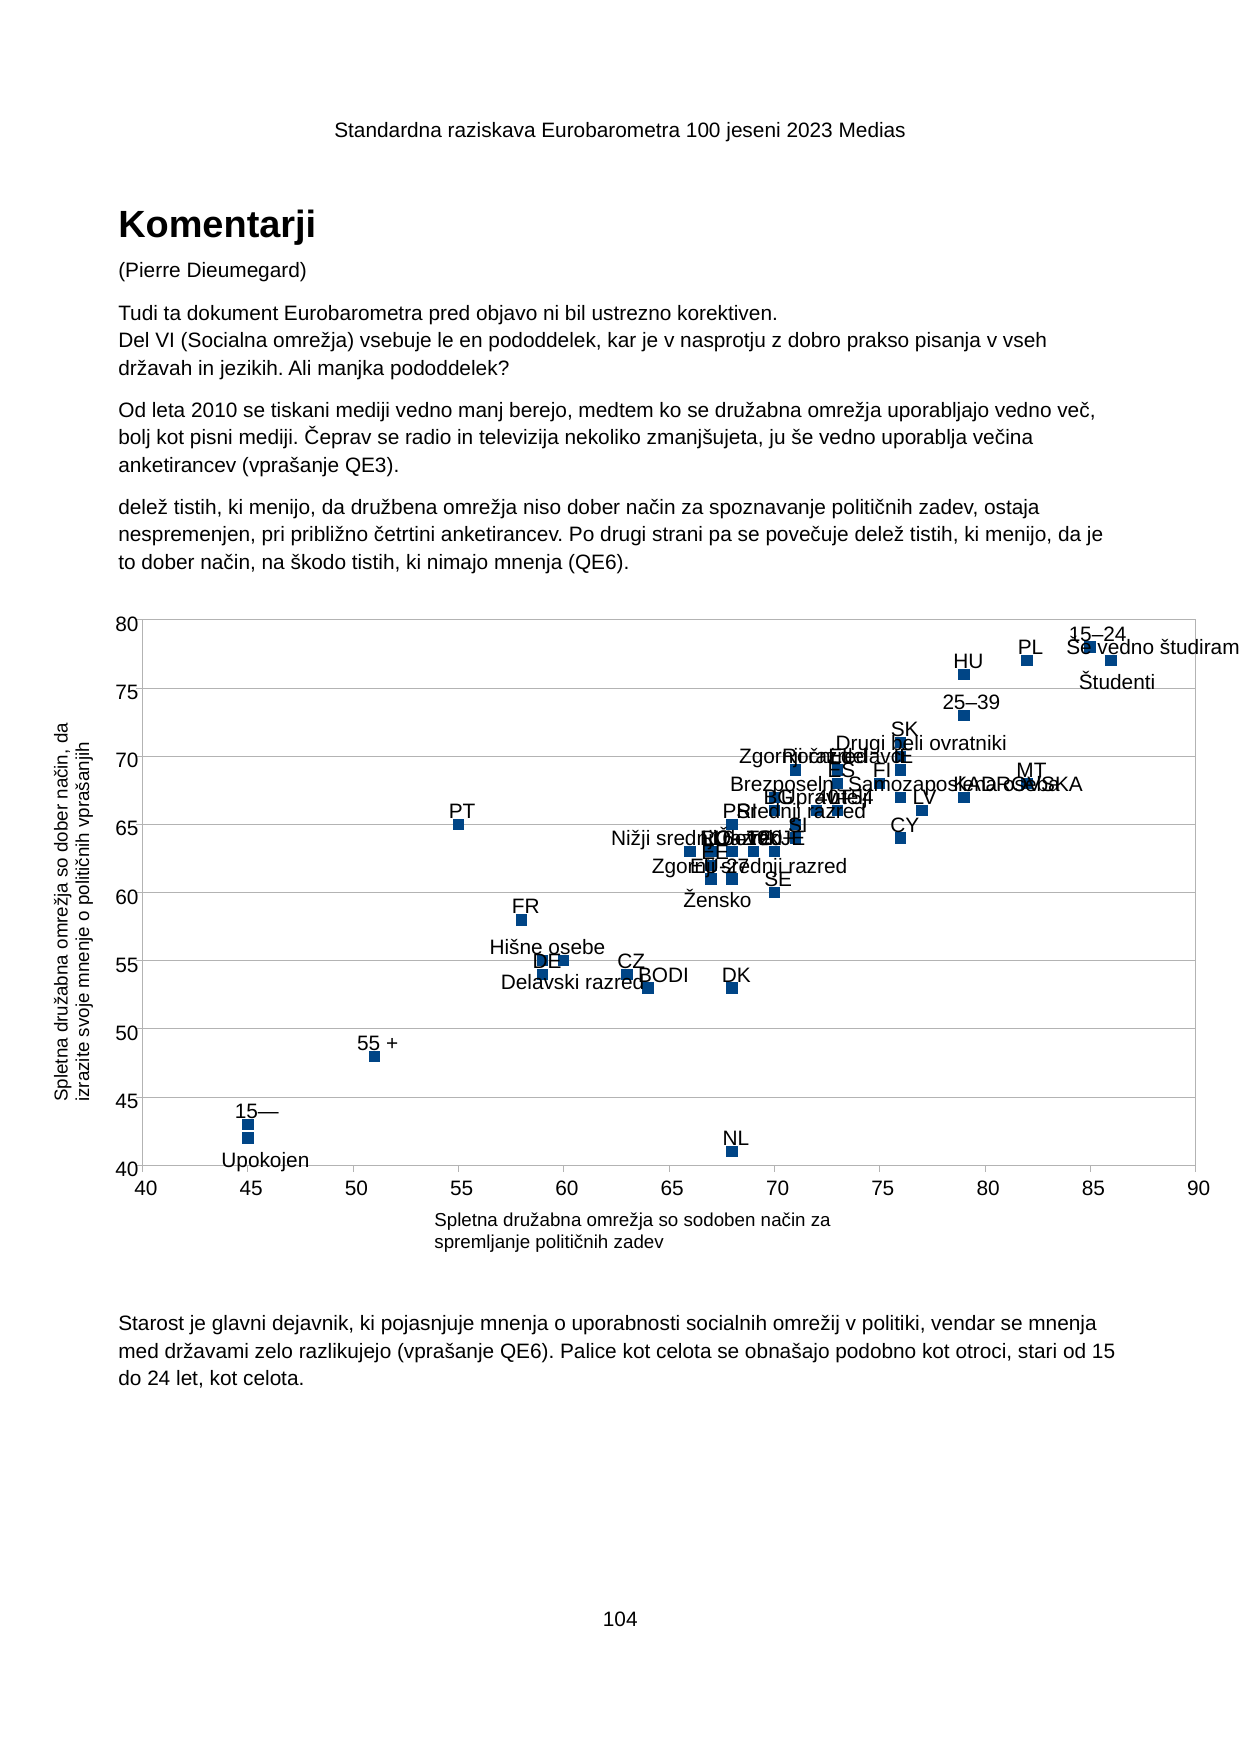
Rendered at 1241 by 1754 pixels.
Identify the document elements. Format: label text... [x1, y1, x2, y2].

text (Pierre Dieumegard) [118, 258, 1122, 282]
text delež tistih, ki menijo, da družbena omrežja niso dober način za spoznavanje političnih zadev, ostaja nespremenjen, pri približno četrtini anketirancev. Po drugi strani pa se povečuje delež tistih, ki menijo, da je to dober način, na škodo tistih, ki nimajo mnenja (QE6). [118, 494, 1122, 573]
text Od leta 2010 se tiskani mediji vedno manj berejo, medtem ko se družabna omrežja uporabljajo vedno več, bolj kot pisni mediji. Čeprav se radio in televizija nekoliko zmanjšujeta, ju še vedno uporablja večina anketirancev (vprašanje QE3). [118, 397, 1122, 476]
subtitle Komentarji [118, 202, 1122, 246]
text Tudi ta dokument Eurobarometra pred objavo ni bil ustrezno korektiven. Del VI (Socialna omrežja) vsebuje le en pododdelek, kar je v nasprotju z dobro prakso pisanja v vseh državah in jezikih. Ali manjka pododdelek? [118, 300, 1122, 379]
text [118, 592, 1122, 598]
text Starost je glavni dejavnik, ki pojasnjuje mnenja o uporabnosti socialnih omrežij v politiki, vendar se mnenja med državami zelo razlikujejo (vprašanje QE6). Palice kot celota se obnašajo podobno kot otroci, stari od 15 do 24 let, kot celota. [118, 1245, 1122, 1390]
